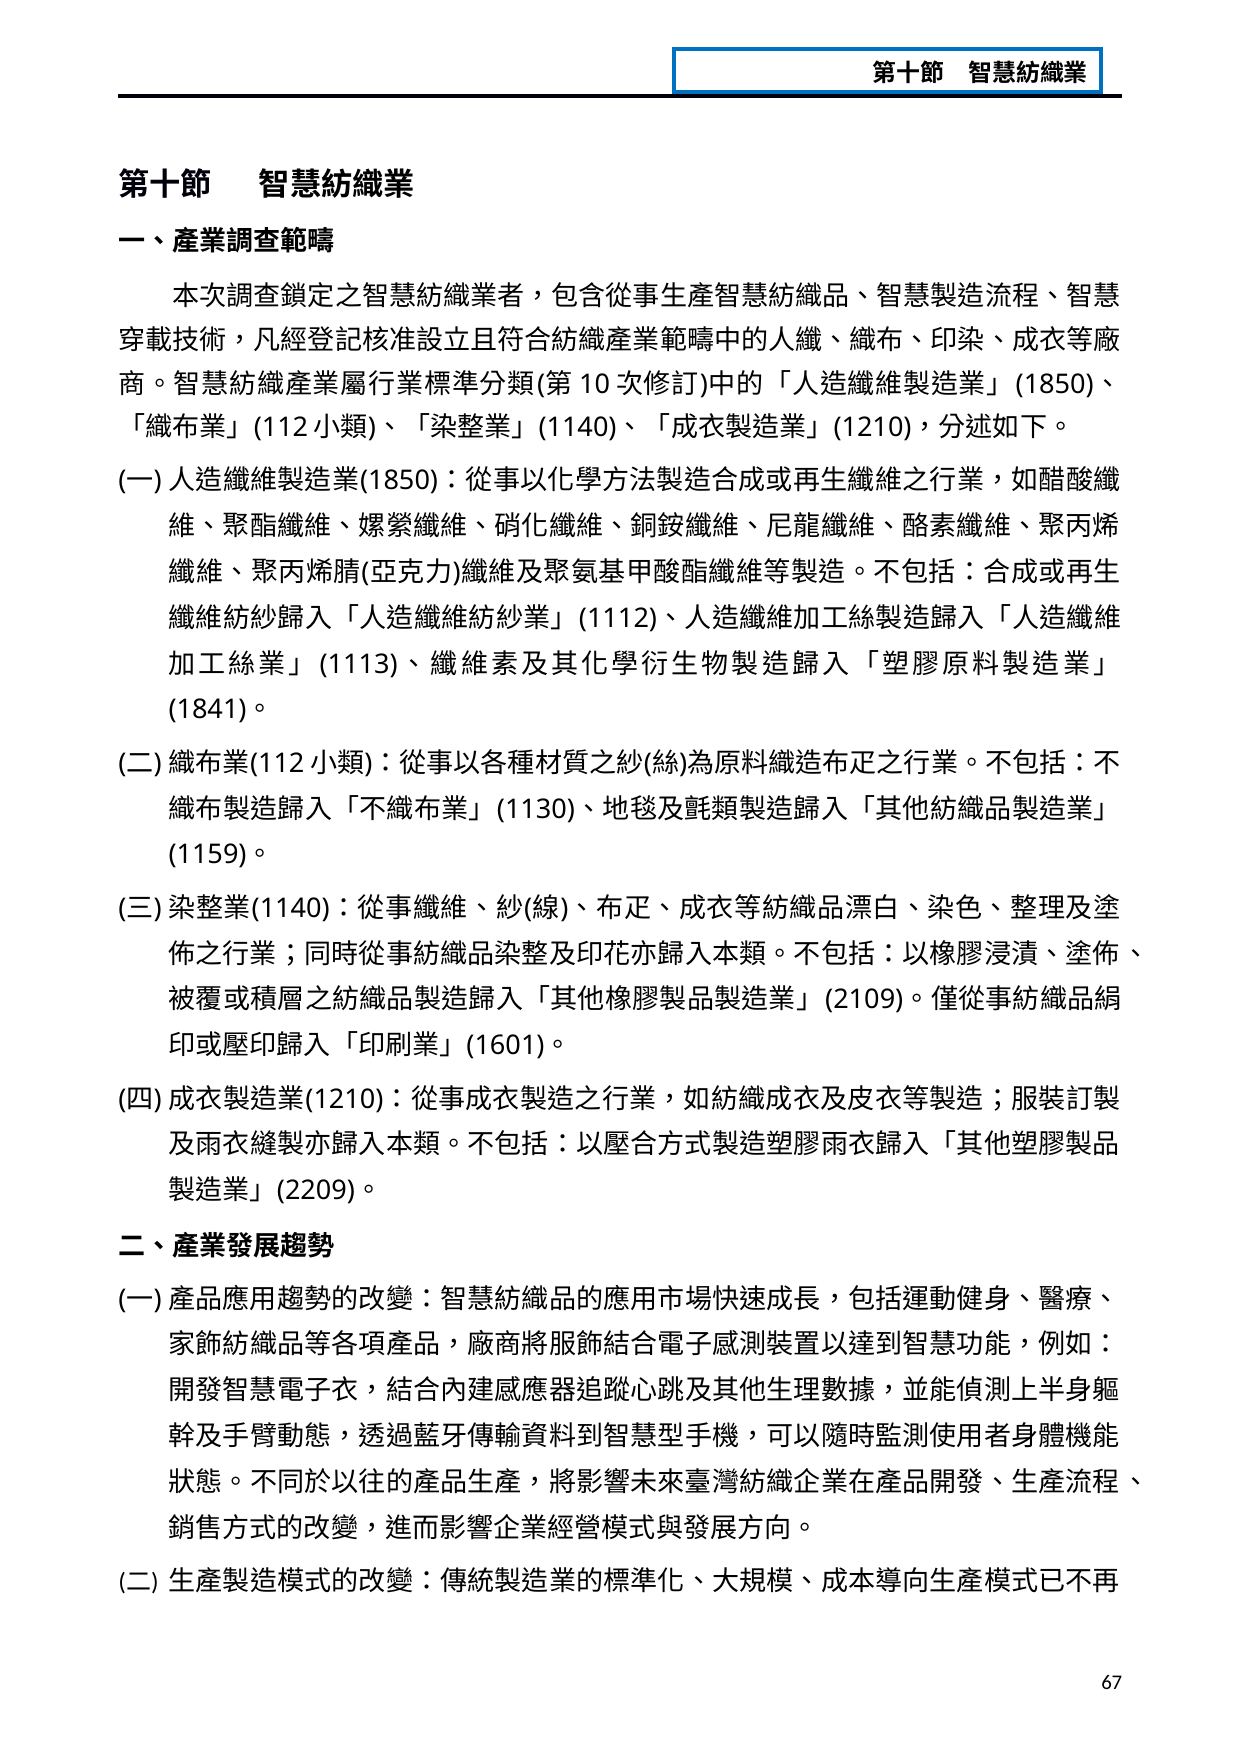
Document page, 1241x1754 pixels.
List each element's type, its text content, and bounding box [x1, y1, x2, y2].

text 一、產業調查範疇 [118, 216, 1122, 259]
list 織布業(112小類)：從事以各種材質之紗(絲)為原料織造布疋之行業。不包括：不織布製造歸入「不織布業」(1130)、地毯及氈類製造歸入「其他紡織品製造業」(1159)。 [118, 736, 1122, 873]
text 本次調查鎖定之智慧紡織業者，包含從事生產智慧紡織品、智慧製造流程、智慧穿載技術，凡經登記核准設立且符合紡織產業範疇中的人纖、織布、印染、成衣等廠商。智慧紡織產業屬行業標準分類(第10次修訂)中的「人造纖維製造業」(1850)、「織布業」(112小類)、「染整業」(1140)、「成衣製造業」(1210)，分述如下。 [118, 271, 1122, 446]
list 人造纖維製造業(1850)：從事以化學方法製造合成或再生纖維之行業，如醋酸纖維、聚酯纖維、嫘縈纖維、硝化纖維、銅銨纖維、尼龍纖維、酪素纖維、聚丙烯纖維、聚丙烯腈(亞克力)纖維及聚氨基甲酸酯纖維等製造。不包括：合成或再生纖維紡紗歸入「人造纖維紡紗業」(1112)、人造纖維加工絲製造歸入「人造纖維加工絲業」(1113)、纖維素及其化學衍生物製造歸入「塑膠原料製造業」(1841)。 [118, 453, 1122, 728]
subtitle 智慧紡織業 [118, 159, 1122, 204]
text 二、產業發展趨勢 [118, 1220, 1122, 1264]
list 染整業(1140)：從事纖維、紗(線)、布疋、成衣等紡織品漂白、染色、整理及塗佈之行業；同時從事紡織品染整及印花亦歸入本類。不包括：以橡膠浸漬、塗佈、被覆或積層之紡織品製造歸入「其他橡膠製品製造業」(2109)。僅從事紡織品絹印或壓印歸入「印刷業」(1601)。 [118, 881, 1122, 1064]
list 生產製造模式的改變：傳統製造業的標準化、大規模、成本導向生產模式已不再 [118, 1554, 1122, 1600]
list 產品應用趨勢的改變：智慧紡織品的應用市場快速成長，包括運動健身、醫療、家飾紡織品等各項產品，廠商將服飾結合電子感測裝置以達到智慧功能，例如：開發智慧電子衣，結合內建感應器追蹤心跳及其他生理數據，並能偵測上半身軀幹及手臂動態，透過藍牙傳輸資料到智慧型手機，可以隨時監測使用者身體機能狀態。不同於以往的產品生產，將影響未來臺灣紡織企業在產品開發、生產流程、銷售方式的改變，進而影響企業經營模式與發展方向。 [118, 1271, 1122, 1546]
list 成衣製造業(1210)：從事成衣製造之行業，如紡織成衣及皮衣等製造；服裝訂製及雨衣縫製亦歸入本類。不包括：以壓合方式製造塑膠雨衣歸入「其他塑膠製品製造業」(2209)。 [118, 1071, 1122, 1209]
